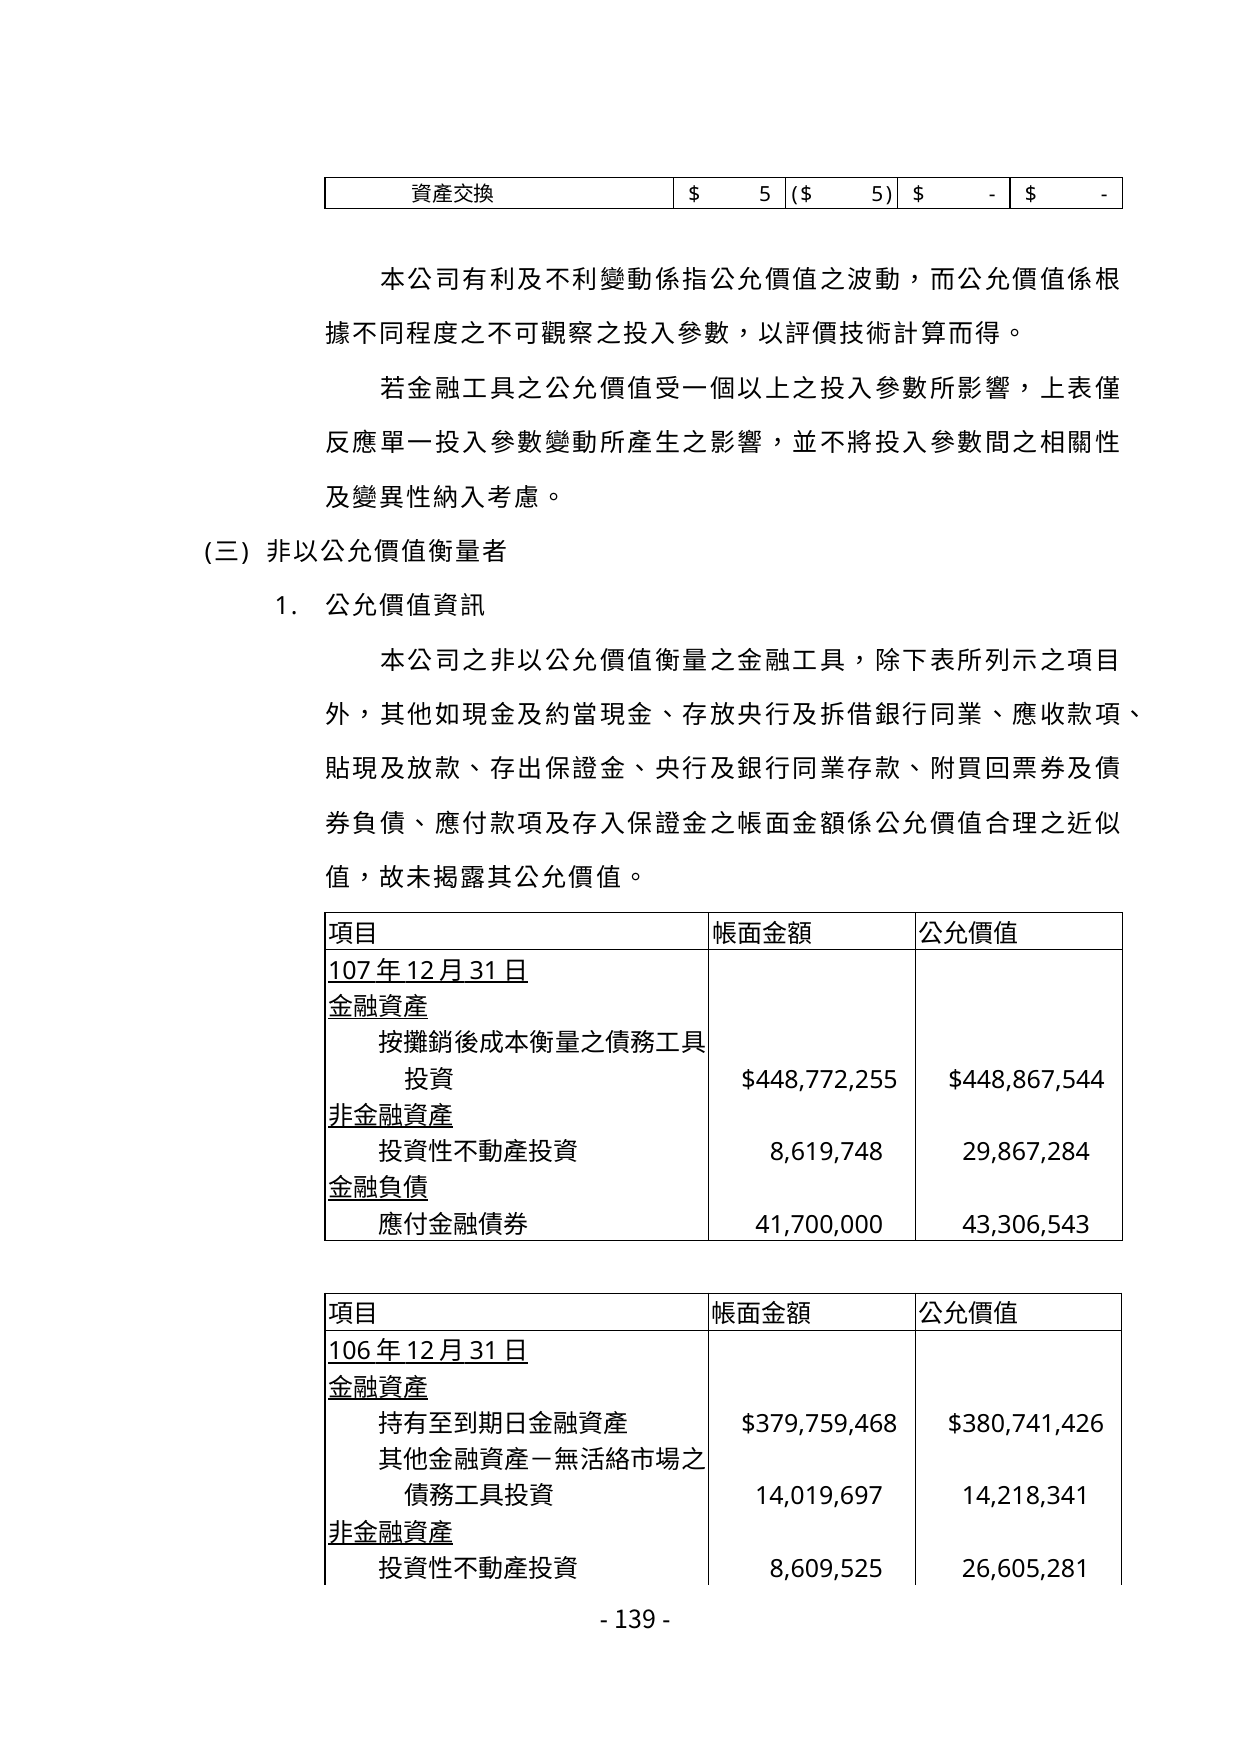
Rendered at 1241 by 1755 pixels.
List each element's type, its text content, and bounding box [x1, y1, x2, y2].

table_cell [709, 1095, 915, 1132]
table_cell $ - [1011, 178, 1122, 207]
table_cell [916, 950, 1122, 987]
table_cell 投資性不動產投資 [326, 1132, 708, 1168]
table_cell 金融資產 [326, 987, 708, 1023]
table_cell [709, 1512, 915, 1548]
table_header 項目 [326, 913, 708, 949]
table_cell [916, 1367, 1121, 1403]
table_cell 29,867,284 [916, 1132, 1122, 1168]
table_cell 41,700,000 [709, 1204, 915, 1240]
table_cell 非金融資產 [326, 1512, 708, 1548]
table_cell $ - [898, 178, 1009, 207]
table_header 公允價值 [916, 913, 1122, 949]
table_cell [916, 1168, 1122, 1204]
table_cell $ 5 [674, 178, 785, 207]
table_cell $ 379,759,468 [709, 1403, 915, 1439]
table_header 項目 [326, 1294, 708, 1330]
text (三) 非以公允價值衡量者 [177, 531, 1122, 568]
text 本公司之非以公允價值衡量之金融工具，除下表所列示之項目外，其他如現金及約當現金、存放央行及拆借銀行同業、應收款項、貼現及放款、存出保證金、央行及銀行同業存款、附買回票券及債券負債、應付款項及存入保證金之帳面金額係公允價值合理之近似值，故未揭露其公允價值。 [325, 640, 1122, 894]
table_cell 非金融資產 [326, 1095, 708, 1132]
table_cell [709, 1168, 915, 1204]
table_header 公允價值 [916, 1294, 1121, 1330]
table_cell ( $ 5 ) [786, 178, 897, 207]
table_cell [916, 987, 1122, 1023]
table_cell 8,609,525 [709, 1548, 915, 1584]
table_cell 按攤銷後成本衡量之債務工具投資 [326, 1023, 708, 1095]
table_cell 26,605,281 [916, 1548, 1121, 1584]
table_cell 應付金融債券 [326, 1204, 708, 1240]
table_cell 8,619,748 [709, 1132, 915, 1168]
table_cell $ 448,772,255 [709, 1023, 915, 1095]
text 本公司有利及不利變動係指公允價值之波動，而公允價值係根據不同程度之不可觀察之投入參數，以評價技術計算而得。 [325, 259, 1122, 350]
table_cell [709, 950, 915, 987]
table_cell 107年12月31日 [326, 950, 708, 987]
table_cell 持有至到期日金融資產 [326, 1403, 708, 1439]
table_cell 106年12月31日 [326, 1331, 708, 1367]
table_cell 金融資產 [326, 1367, 708, 1403]
table_cell [709, 1367, 915, 1403]
table_cell [709, 1331, 915, 1367]
table_cell 金融負債 [326, 1168, 708, 1204]
table_cell 43,306,543 [916, 1204, 1122, 1240]
table_cell 資產交換 [326, 178, 673, 207]
text 1. 公允價值資訊 [266, 586, 1122, 622]
table_cell 14,218,341 [916, 1440, 1121, 1512]
table_cell [916, 1095, 1122, 1132]
text 若金融工具之公允價值受一個以上之投入參數所影響，上表僅反應單一投入參數變動所產生之影響，並不將投入參數間之相關性及變異性納入考慮。 [325, 368, 1122, 513]
table_cell [916, 1331, 1121, 1367]
table_cell $ 380,741,426 [916, 1403, 1121, 1439]
table_cell [916, 1512, 1121, 1548]
table_header 帳面金額 [709, 913, 915, 949]
table_cell 其他金融資產－無活絡市場之債務工具投資 [326, 1440, 708, 1512]
table_cell 投資性不動產投資 [326, 1548, 708, 1584]
table_cell $ 448,867,544 [916, 1023, 1122, 1095]
table_header 帳面金額 [709, 1294, 915, 1330]
table_cell [709, 987, 915, 1023]
table_cell 14,019,697 [709, 1440, 915, 1512]
